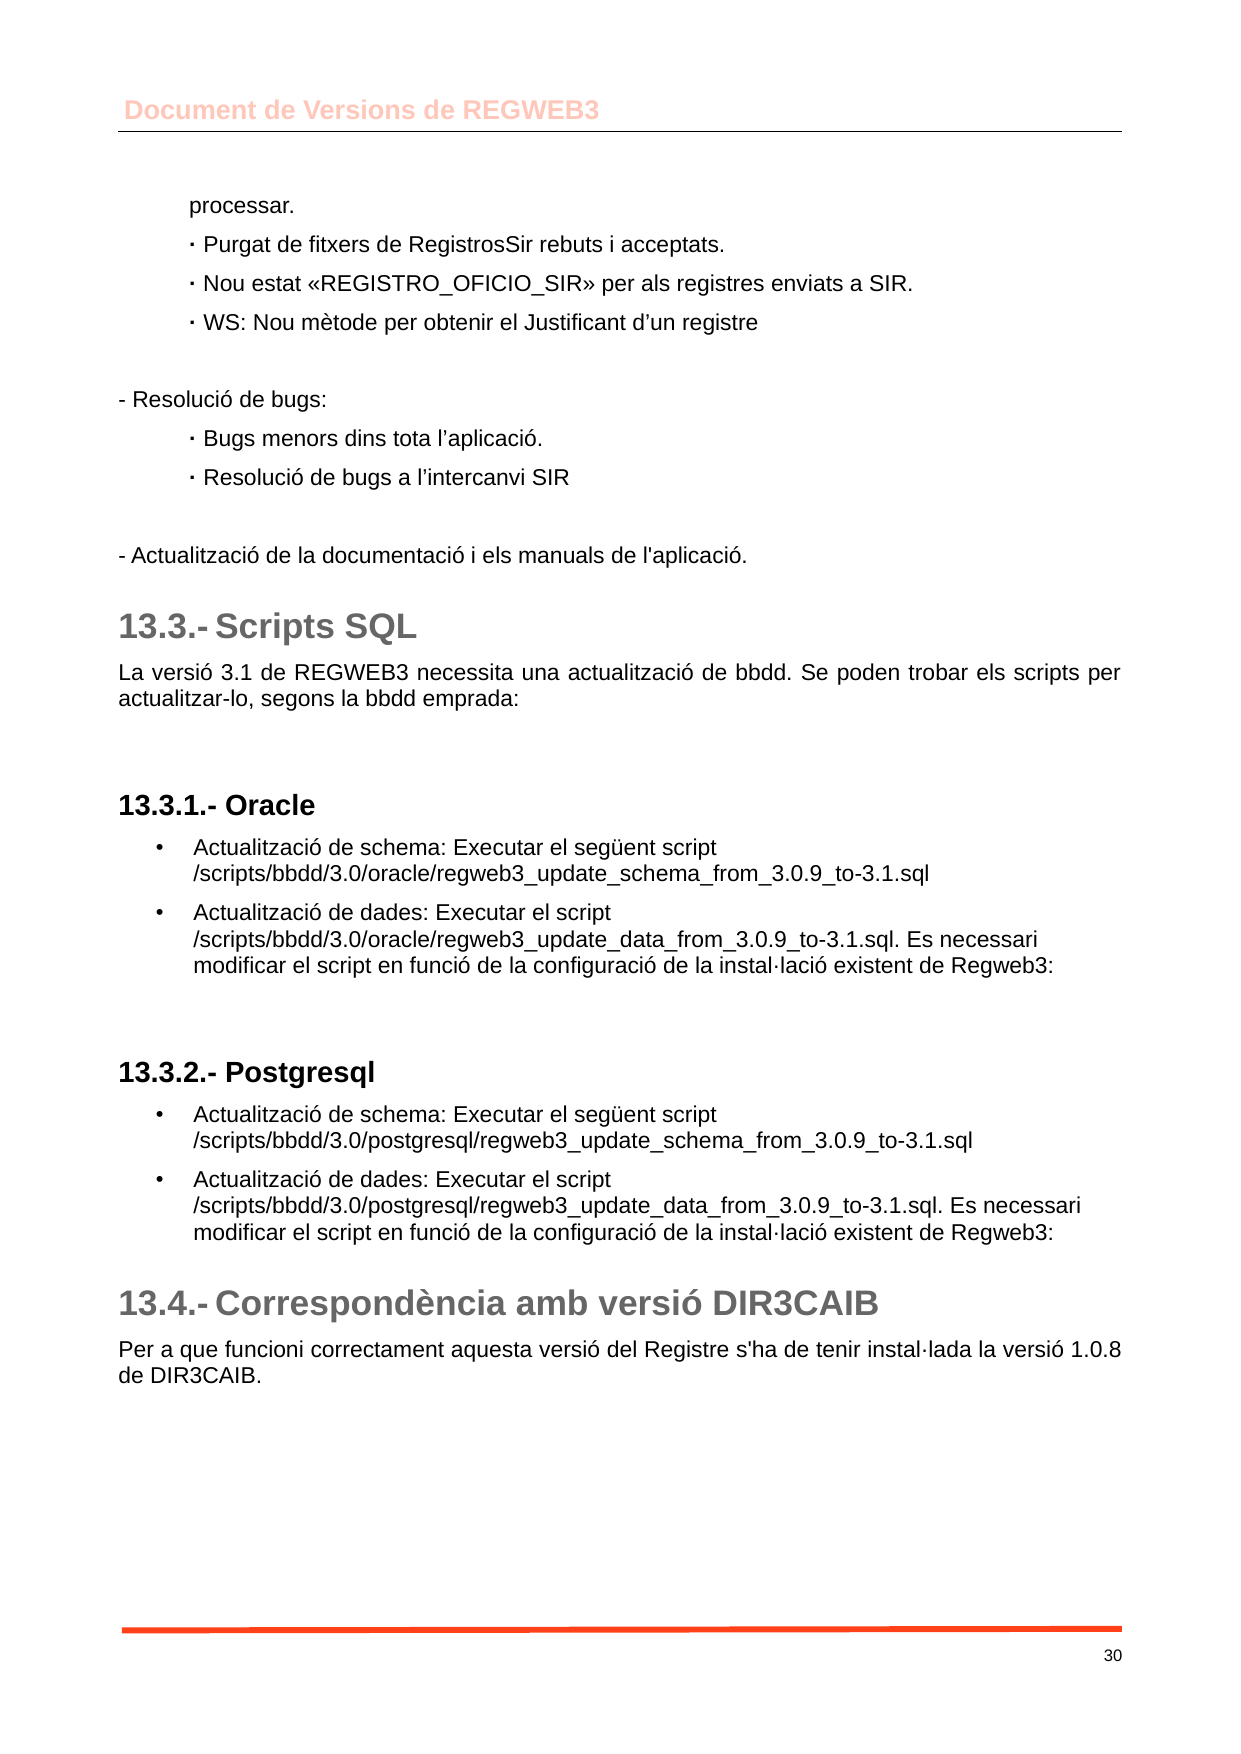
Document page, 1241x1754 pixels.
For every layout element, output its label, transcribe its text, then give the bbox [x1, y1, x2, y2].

text processar. [189, 192, 1122, 218]
text · Bugs menors dins tota l’aplicació. [189, 425, 1122, 452]
text - Resolució de bugs: [118, 386, 1122, 413]
subtitle Postgresql [118, 1054, 1122, 1088]
text · Resolució de bugs a l’intercanvi SIR [189, 464, 1122, 490]
subtitle Correspondència amb versió DIR3CAIB [118, 1282, 1122, 1323]
text - Actualització de la documentació i els manuals de l'aplicació. [118, 542, 1122, 568]
text Per a que funcioni correctament aquesta versió del Registre s'ha de tenir instal·lada la versió 1.0.8 de DIR3CAIB. [118, 1336, 1122, 1388]
text · WS: Nou mètode per obtenir el Justificant d’un registre [189, 309, 1122, 335]
list Actualització de schema: Executar el següent script /scripts/bbdd/3.0/oracle/regweb3_update_schema_from_3.0.9_to-3.1.sql [156, 834, 1122, 887]
text · Purgat de fitxers de RegistrosSir rebuts i acceptats. [189, 231, 1122, 257]
text · Nou estat «REGISTRO_OFICIO_SIR» per als registres enviats a SIR. [189, 270, 1122, 296]
subtitle Scripts SQL [118, 606, 1122, 646]
list Actualització de dades: Executar el script /scripts/bbdd/3.0/oracle/regweb3_update_data_from_3.0.9_to-3.1.sql. Es necessari modificar el script en funció de la configuració de la instal·lació existent de Regweb3: [156, 899, 1122, 978]
subtitle Oracle [118, 788, 1122, 821]
text La versió 3.1 de REGWEB3 necessita una actualització de bbdd. Se poden trobar els scripts per actualitzar-lo, segons la bbdd emprada: [118, 659, 1122, 712]
list Actualització de dades: Executar el script /scripts/bbdd/3.0/postgresql/regweb3_update_data_from_3.0.9_to-3.1.sql. Es necessari modificar el script en funció de la configuració de la instal·lació existent de Regweb3: [156, 1166, 1122, 1245]
list Actualització de schema: Executar el següent script /scripts/bbdd/3.0/postgresql/regweb3_update_schema_from_3.0.9_to-3.1.sql [156, 1101, 1122, 1153]
